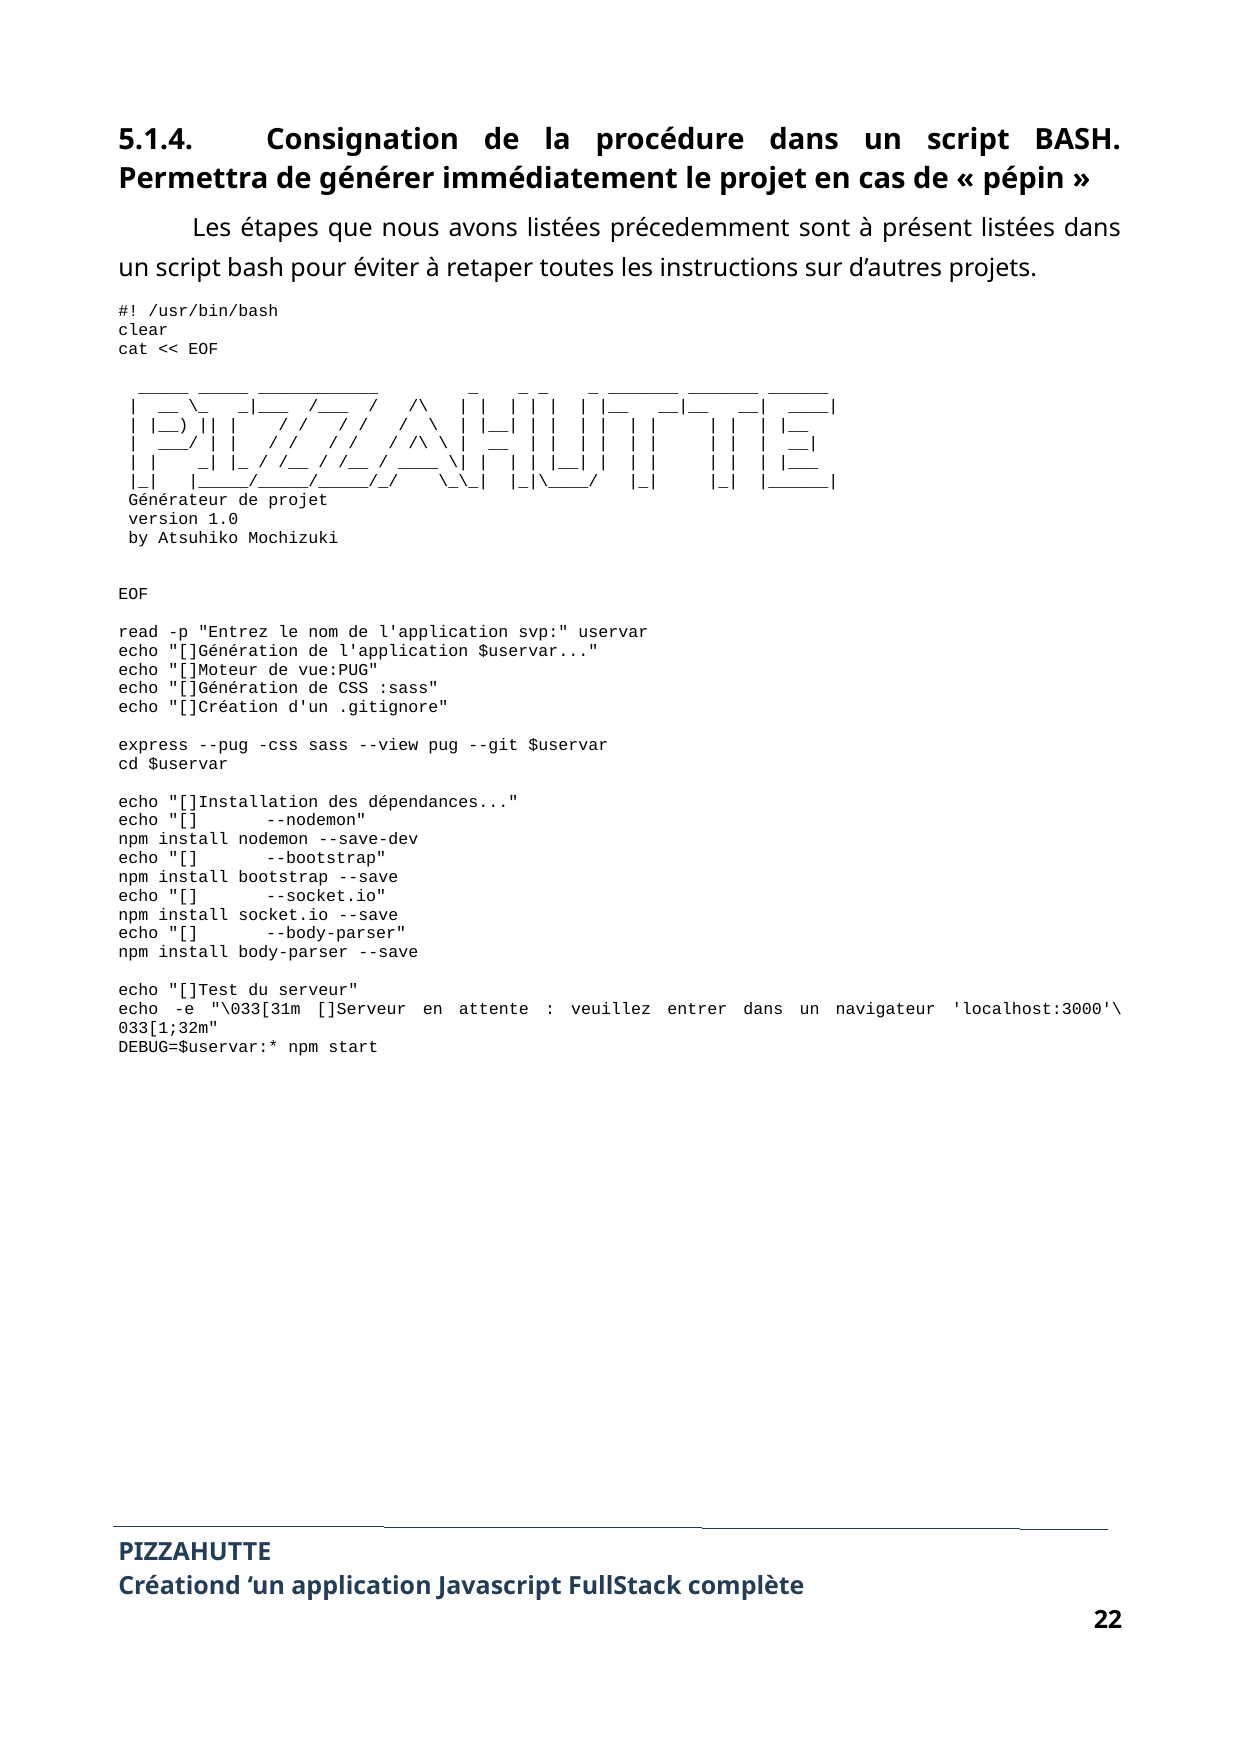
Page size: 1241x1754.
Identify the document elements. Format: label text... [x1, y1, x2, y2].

text echo "[]Génération de l'application $uservar..." [118, 642, 1122, 661]
text |_| |_____/_____/_____/_/ \_\_| |_|\____/ |_| |_| |______| [118, 473, 1122, 491]
text cat << EOF [118, 341, 1122, 359]
subtitle Consignation de la procédure dans un script BASH. Permettra de générer immédiatement le projet en cas de « pépin » [118, 118, 1122, 197]
text _____ _____ ____________ _ _ _ _ _______ _______ ______ [118, 378, 1122, 397]
text echo "[] --bootstrap" [118, 850, 1122, 868]
text echo "[]Test du serveur" [118, 982, 1122, 1001]
text npm install bootstrap --save [118, 868, 1122, 887]
text cd $uservar [118, 755, 1122, 774]
text EOF [118, 586, 1122, 604]
text echo "[] --nodemon" [118, 812, 1122, 831]
text echo "[] --socket.io" [118, 887, 1122, 906]
text echo "[]Moteur de vue:PUG" [118, 661, 1122, 680]
text npm install nodemon --save-dev [118, 831, 1122, 850]
text npm install body-parser --save [118, 944, 1122, 963]
text Générateur de projet [118, 491, 1122, 510]
text DEBUG=$uservar:* npm start [118, 1038, 1122, 1057]
text clear [118, 322, 1122, 341]
text npm install socket.io --save [118, 906, 1122, 925]
text | ___/ | | / / / / / /\ \ | __ | | | | | | | | | __| [118, 435, 1122, 454]
text express --pug -css sass --view pug --git $uservar [118, 737, 1122, 755]
text #! /usr/bin/bash [118, 303, 1122, 322]
text echo "[]Installation des dépendances..." [118, 793, 1122, 812]
text read -p "Entrez le nom de l'application svp:" uservar [118, 623, 1122, 642]
text | |__) || | / / / / / \ | |__| | | | | | | | | | |__ [118, 416, 1122, 435]
text echo "[]Création d'un .gitignore" [118, 699, 1122, 718]
text | __ \_ _|___ /___ / /\ | | | | | | |__ __|__ __| ____| [118, 397, 1122, 416]
text by Atsuhiko Mochizuki [118, 529, 1122, 548]
text echo "[]Génération de CSS :sass" [118, 680, 1122, 699]
text echo "[] --body-parser" [118, 925, 1122, 944]
text version 1.0 [118, 510, 1122, 529]
text Les étapes que nous avons listées précedemment sont à présent listées dans un script bash pour éviter à retaper toutes les instructions sur d’autres projets. [118, 210, 1122, 283]
text echo -e "\033[31m []Serveur en attente : veuillez entrer dans un navigateur 'localhost:3000'\033[1;32m" [118, 1001, 1122, 1038]
text | | _| |_ / /__ / /__ / ____ \| | | | |__| | | | | | | |___ [118, 454, 1122, 473]
